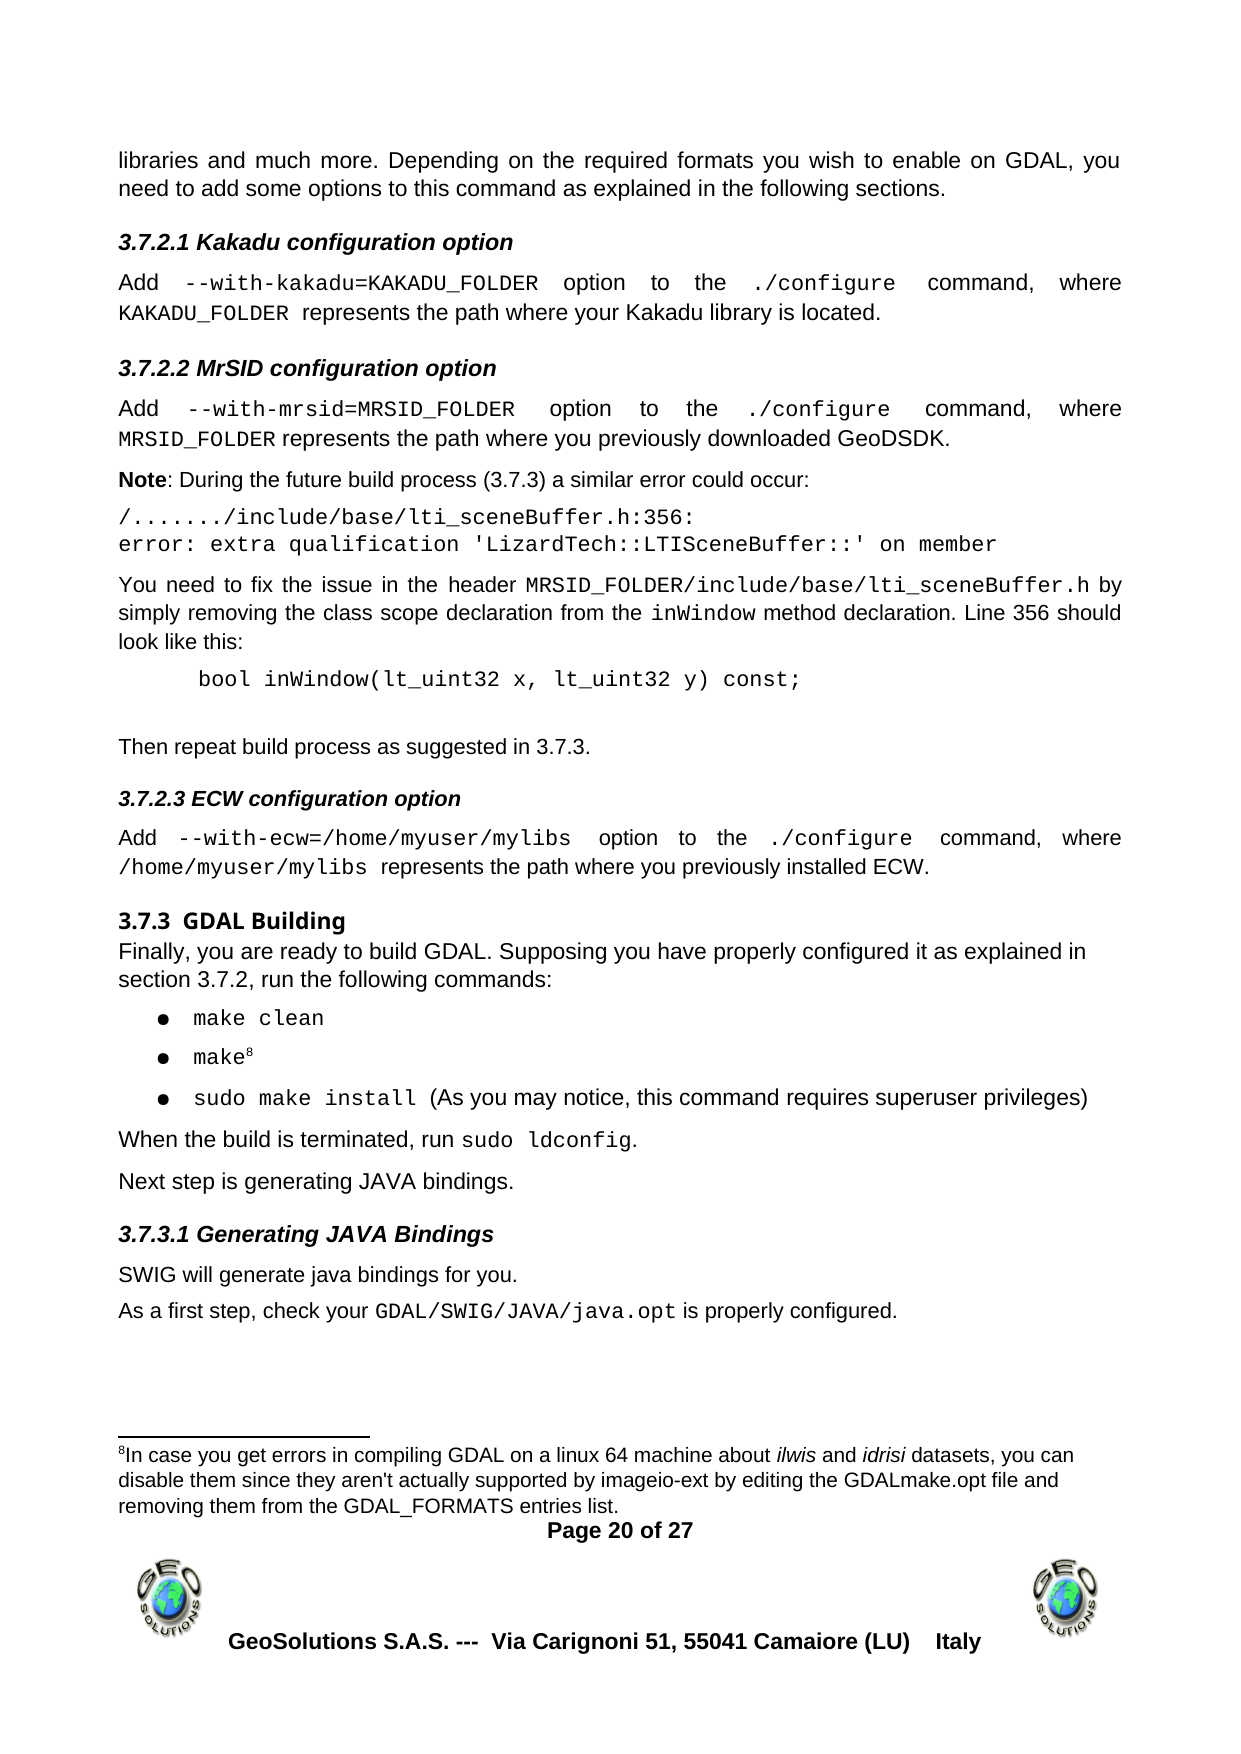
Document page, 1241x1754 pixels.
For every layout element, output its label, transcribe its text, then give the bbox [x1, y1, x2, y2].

subtitle GDAL Building [118, 904, 1122, 936]
text Add --with-mrsid=MRSID_FOLDER option to the ./configure command, where MRSID_FOLDER represents the path where you previously downloaded GeoDSDK. [118, 396, 1122, 453]
list sudo make install (As you may notice, this command requires superuser privileges) [156, 1085, 1122, 1112]
list make clean [156, 1007, 1122, 1032]
text Next step is generating JAVA bindings. [118, 1168, 1122, 1194]
subtitle Kakadu configuration option [118, 229, 1122, 255]
text /......./include/base/lti_sceneBuffer.h:356: error: extra qualification 'LizardTech::LTISceneBuffer::' on member [118, 506, 1122, 558]
picture [1030, 1552, 1101, 1641]
text bool inWindow(lt_uint32 x, lt_uint32 y) const; [118, 668, 1122, 693]
subtitle MrSID configuration option [118, 355, 1122, 381]
text Then repeat build process as suggested in 3.7.3. [118, 708, 1122, 759]
picture [134, 1552, 205, 1641]
text Note: During the future build process (3.7.3) a similar error could occur: [118, 467, 1122, 492]
subtitle ECW configuration option [118, 787, 1122, 811]
list make [156, 1046, 1122, 1071]
text When the build is terminated, run sudo ldconfig. [118, 1127, 1122, 1154]
list In case you get errors in compiling GDAL on a linux 64 machine about ilwis and idrisi datasets, you can disable them since they aren't actually supported by imageio-ext by editing the GDALmake.opt file and removing them from the GDAL_FORMATS entries list. [118, 1443, 1122, 1518]
text libraries and much more. Depending on the required formats you wish to enable on GDAL, you need to add some options to this command as explained in the following sections. [118, 148, 1122, 201]
text You need to fix the issue in the header MRSID_FOLDER/include/base/lti_sceneBuffer.h by simply removing the class scope declaration from the inWindow method declaration. Line 356 should look like this: [118, 572, 1122, 654]
text Add --with-ecw=/home/myuser/mylibs option to the ./configure command, where /home/myuser/mylibs represents the path where you previously installed ECW. [118, 826, 1122, 881]
text As a first step, check your GDAL/SWIG/JAVA/java.opt is properly configured. [118, 1299, 1122, 1325]
subtitle Generating JAVA Bindings [118, 1222, 1122, 1248]
text Finally, you are ready to build GDAL. Supposing you have properly configured it as explained in section 3.7.2, run the following commands: [118, 939, 1122, 993]
text Add --with-kakadu=KAKADU_FOLDER option to the ./configure command, where KAKADU_FOLDER represents the path where your Kakadu library is located. [118, 270, 1122, 327]
text SWIG will generate java bindings for you. [118, 1263, 1122, 1287]
